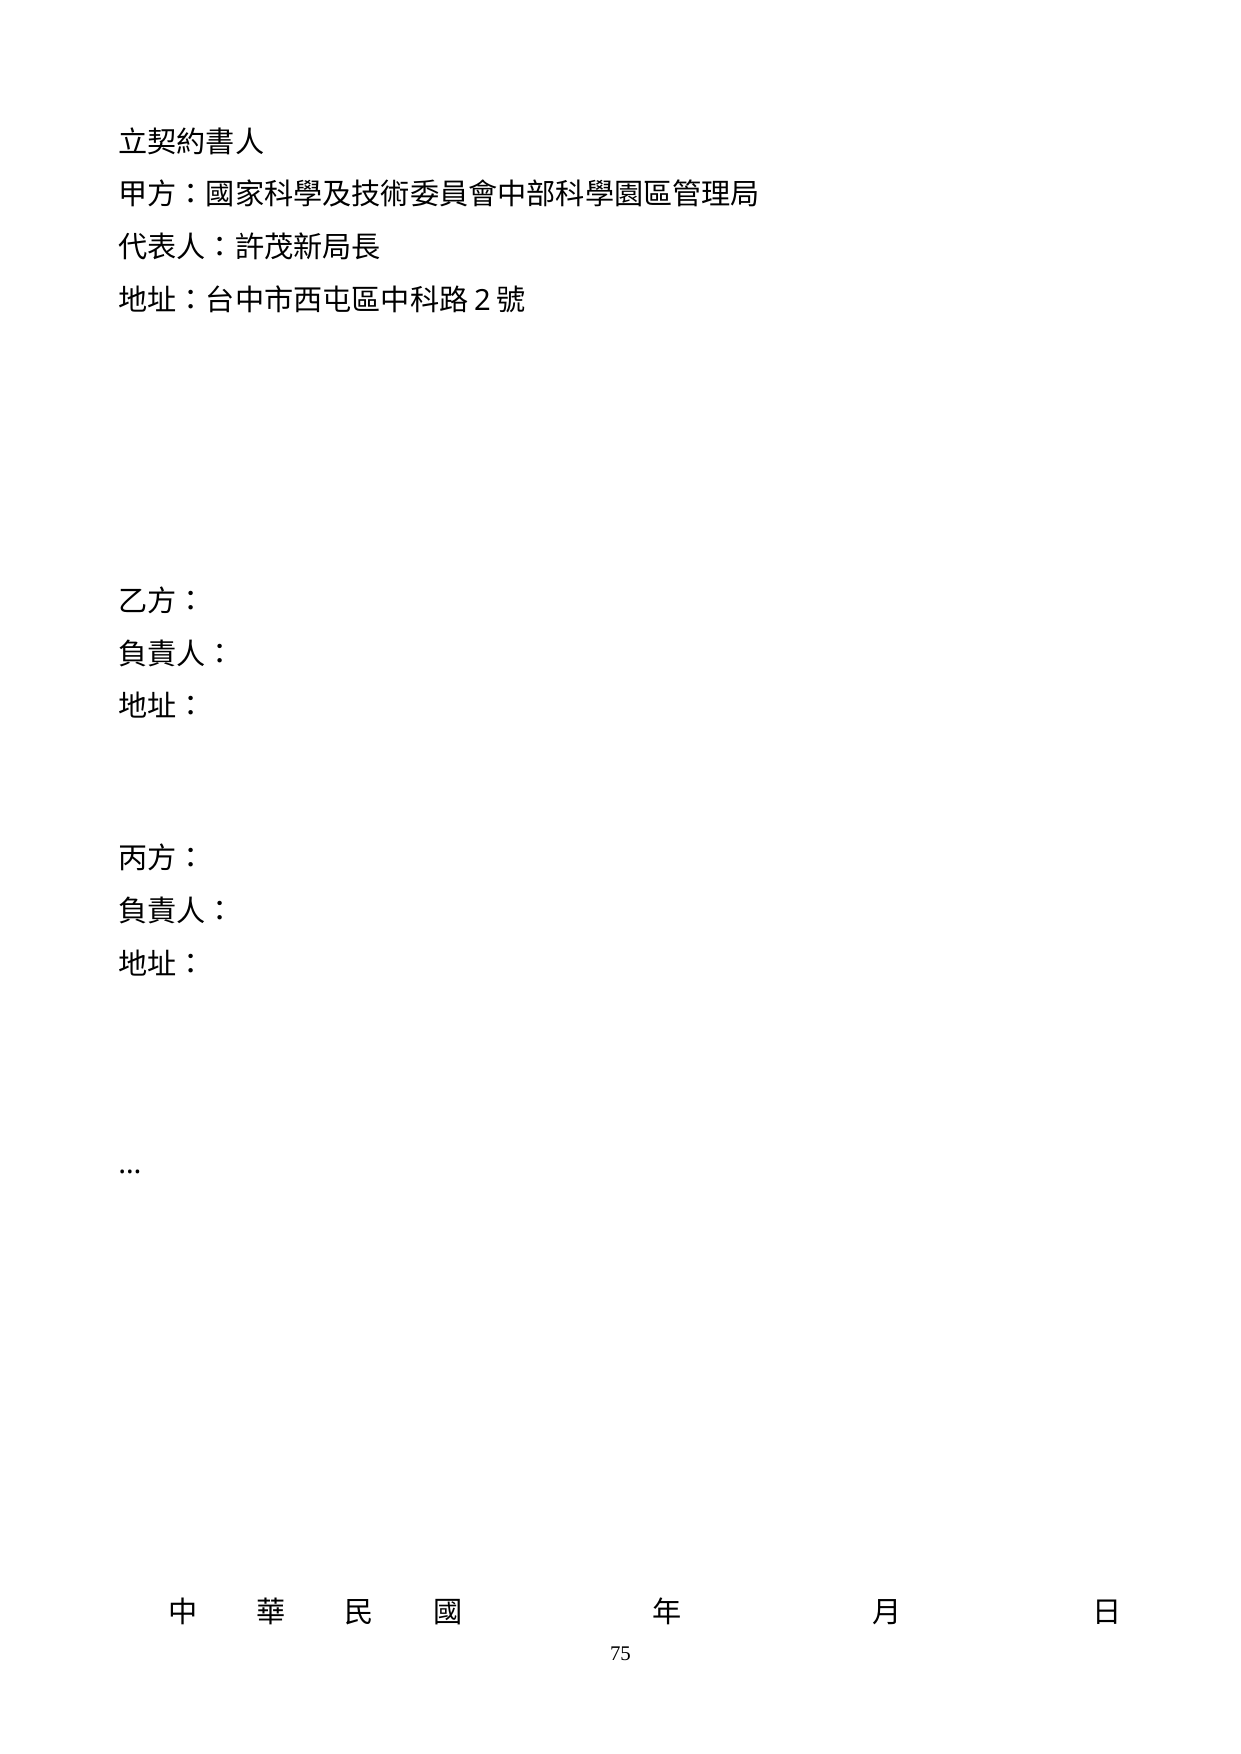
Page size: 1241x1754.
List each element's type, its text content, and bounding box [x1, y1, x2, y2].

text 代表人：許茂新局長 [118, 224, 1227, 266]
text 負責人： [118, 630, 1122, 672]
text 地址： [118, 683, 1122, 725]
text 丙方： [118, 835, 1122, 877]
text … [118, 1142, 1122, 1182]
text 地址： [118, 941, 1122, 983]
text 地址：台中市西屯區中科路2號 [118, 277, 1227, 319]
text 甲方：國家科學及技術委員會中部科學園區管理局 [118, 171, 1227, 213]
text 立契約書人 [118, 118, 1122, 160]
text 乙方： [118, 577, 1122, 620]
text 負責人： [118, 888, 1122, 930]
text 中華民國 年 月 日 [168, 1588, 1122, 1631]
